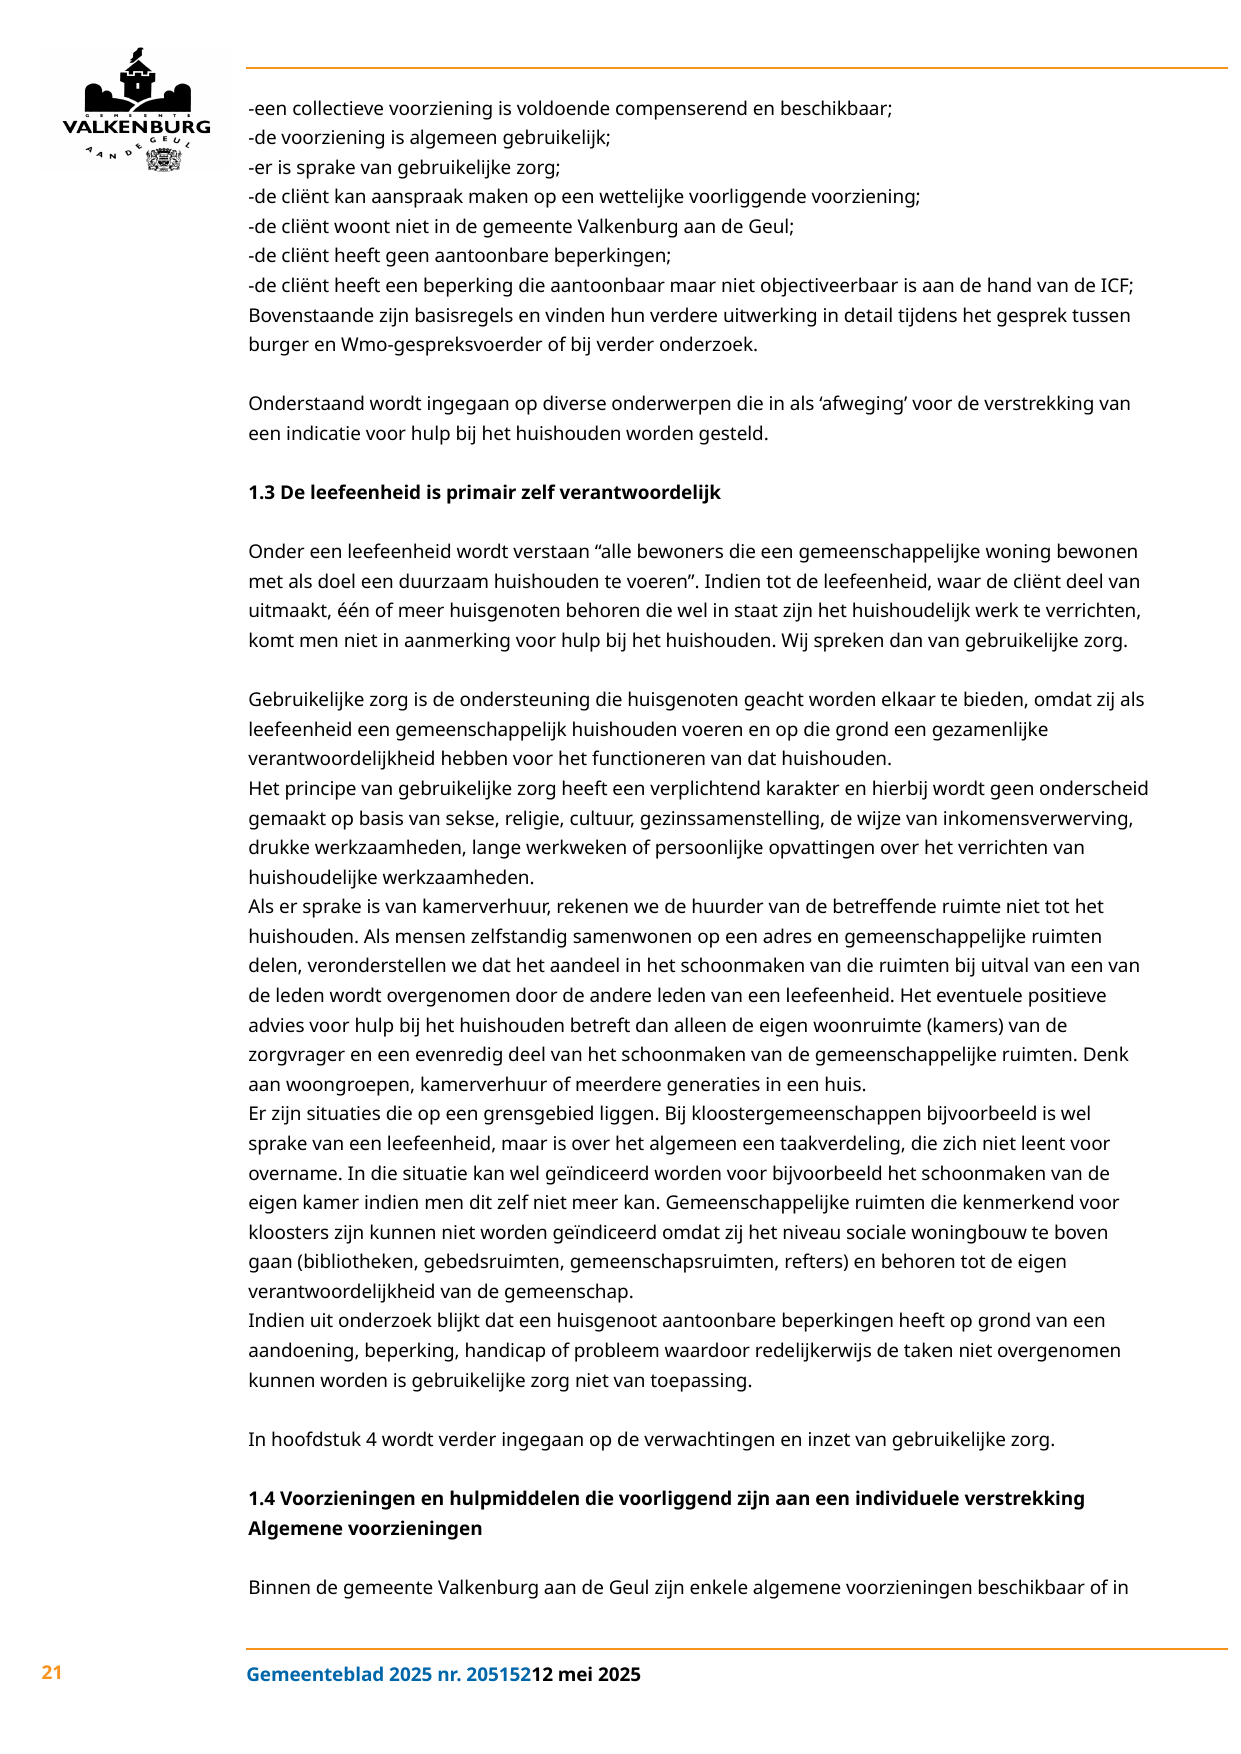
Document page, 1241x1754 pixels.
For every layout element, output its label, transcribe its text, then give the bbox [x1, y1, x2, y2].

text Indien uit onderzoek blijkt dat een huisgenoot aantoonbare beperkingen heeft op grond van een aandoening, beperking, handicap of probleem waardoor redelijkerwijs de taken niet overgenomen kunnen worden is gebruikelijke zorg niet van toepassing. [248, 1308, 1152, 1393]
text Er zijn situaties die op een grensgebied liggen. Bij kloostergemeenschappen bijvoorbeeld is wel sprake van een leefeenheid, maar is over het algemeen een taakverdeling, die zich niet leent voor overname. In die situatie kan wel geïndiceerd worden voor bijvoorbeeld het schoonmaken van de eigen kamer indien men dit zelf niet meer kan. Gemeenschappelijke ruimten die kenmerkend voor kloosters zijn kunnen niet worden geïndiceerd omdat zij het niveau sociale woningbouw te boven gaan (bibliotheken, gebedsruimten, gemeenschapsruimten, refters) en behoren tot de eigen verantwoordelijkheid van de gemeenschap. [248, 1101, 1152, 1304]
text Als er sprake is van kamerverhuur, rekenen we de huurder van de betreffende ruimte niet tot het huishouden. Als mensen zelfstandig samenwonen op een adres en gemeenschappelijke ruimten delen, veronderstellen we dat het aandeel in het schoonmaken van die ruimten bij uitval van een van de leden wordt overgenomen door de andere leden van een leefeenheid. Het eventuele positieve advies voor hulp bij het huishouden betreft dan alleen de eigen woonruimte (kamers) van de zorgvrager en een evenredig deel van het schoonmaken van de gemeenschappelijke ruimten. Denk aan woongroepen, kamerverhuur of meerdere generaties in een huis. [248, 893, 1152, 1097]
text In hoofdstuk 4 wordt verder ingegaan op de verwachtingen en inzet van gebruikelijke zorg. [248, 1426, 1152, 1452]
text Onderstaand wordt ingegaan op diverse onderwerpen die in als ‘afweging’ voor de verstrekking van een indicatie voor hulp bij het huishouden worden gesteld. [248, 391, 1152, 446]
picture [41, 47, 231, 172]
text -de cliënt kan aanspraak maken op een wettelijke voorliggende voorziening; [248, 183, 1152, 209]
text -er is sprake van gebruikelijke zorg; [248, 154, 1152, 180]
text Onder een leefeenheid wordt verstaan “alle bewoners die een gemeenschappelijke woning bewonen met als doel een duurzaam huishouden te voeren”. Indien tot de leefeenheid, waar de cliënt deel van uitmaakt, één of meer huisgenoten behoren die wel in staat zijn het huishoudelijk werk te verrichten, komt men niet in aanmerking voor hulp bij het huishouden. Wij spreken dan van gebruikelijke zorg. [248, 538, 1152, 653]
text Het principe van gebruikelijke zorg heeft een verplichtend karakter en hierbij wordt geen onderscheid gemaakt op basis van sekse, religie, cultuur, gezinssamenstelling, de wijze van inkomensverwerving, drukke werkzaamheden, lange werkweken of persoonlijke opvattingen over het verrichten van huishoudelijke werkzaamheden. [248, 775, 1152, 890]
text -de voorziening is algemeen gebruikelijk; [248, 124, 1152, 150]
text Gebruikelijke zorg is de ondersteuning die huisgenoten geacht worden elkaar te bieden, omdat zij als leefeenheid een gemeenschappelijk huishouden voeren en op die grond een gezamenlijke verantwoordelijkheid hebben voor het functioneren van dat huishouden. [248, 686, 1152, 771]
text Binnen de gemeente Valkenburg aan de Geul zijn enkele algemene voorzieningen beschikbaar of in [248, 1574, 1152, 1600]
text -de cliënt woont niet in de gemeente Valkenburg aan de Geul; [248, 213, 1152, 239]
text 1.3 De leefeenheid is primair zelf verantwoordelijk [248, 479, 1152, 505]
text 1.4 Voorzieningen en hulpmiddelen die voorliggend zijn aan een individuele verstrekking Algemene voorzieningen [248, 1485, 1152, 1541]
text Bovenstaande zijn basisregels en vinden hun verdere uitwerking in detail tijdens het gesprek tussen burger en Wmo-gespreksvoerder of bij verder onderzoek. [248, 302, 1152, 357]
text -de cliënt heeft een beperking die aantoonbaar maar niet objectiveerbaar is aan de hand van de ICF; [248, 272, 1152, 298]
text -de cliënt heeft geen aantoonbare beperkingen; [248, 243, 1152, 268]
text -een collectieve voorziening is voldoende compenserend en beschikbaar; [248, 95, 1152, 121]
